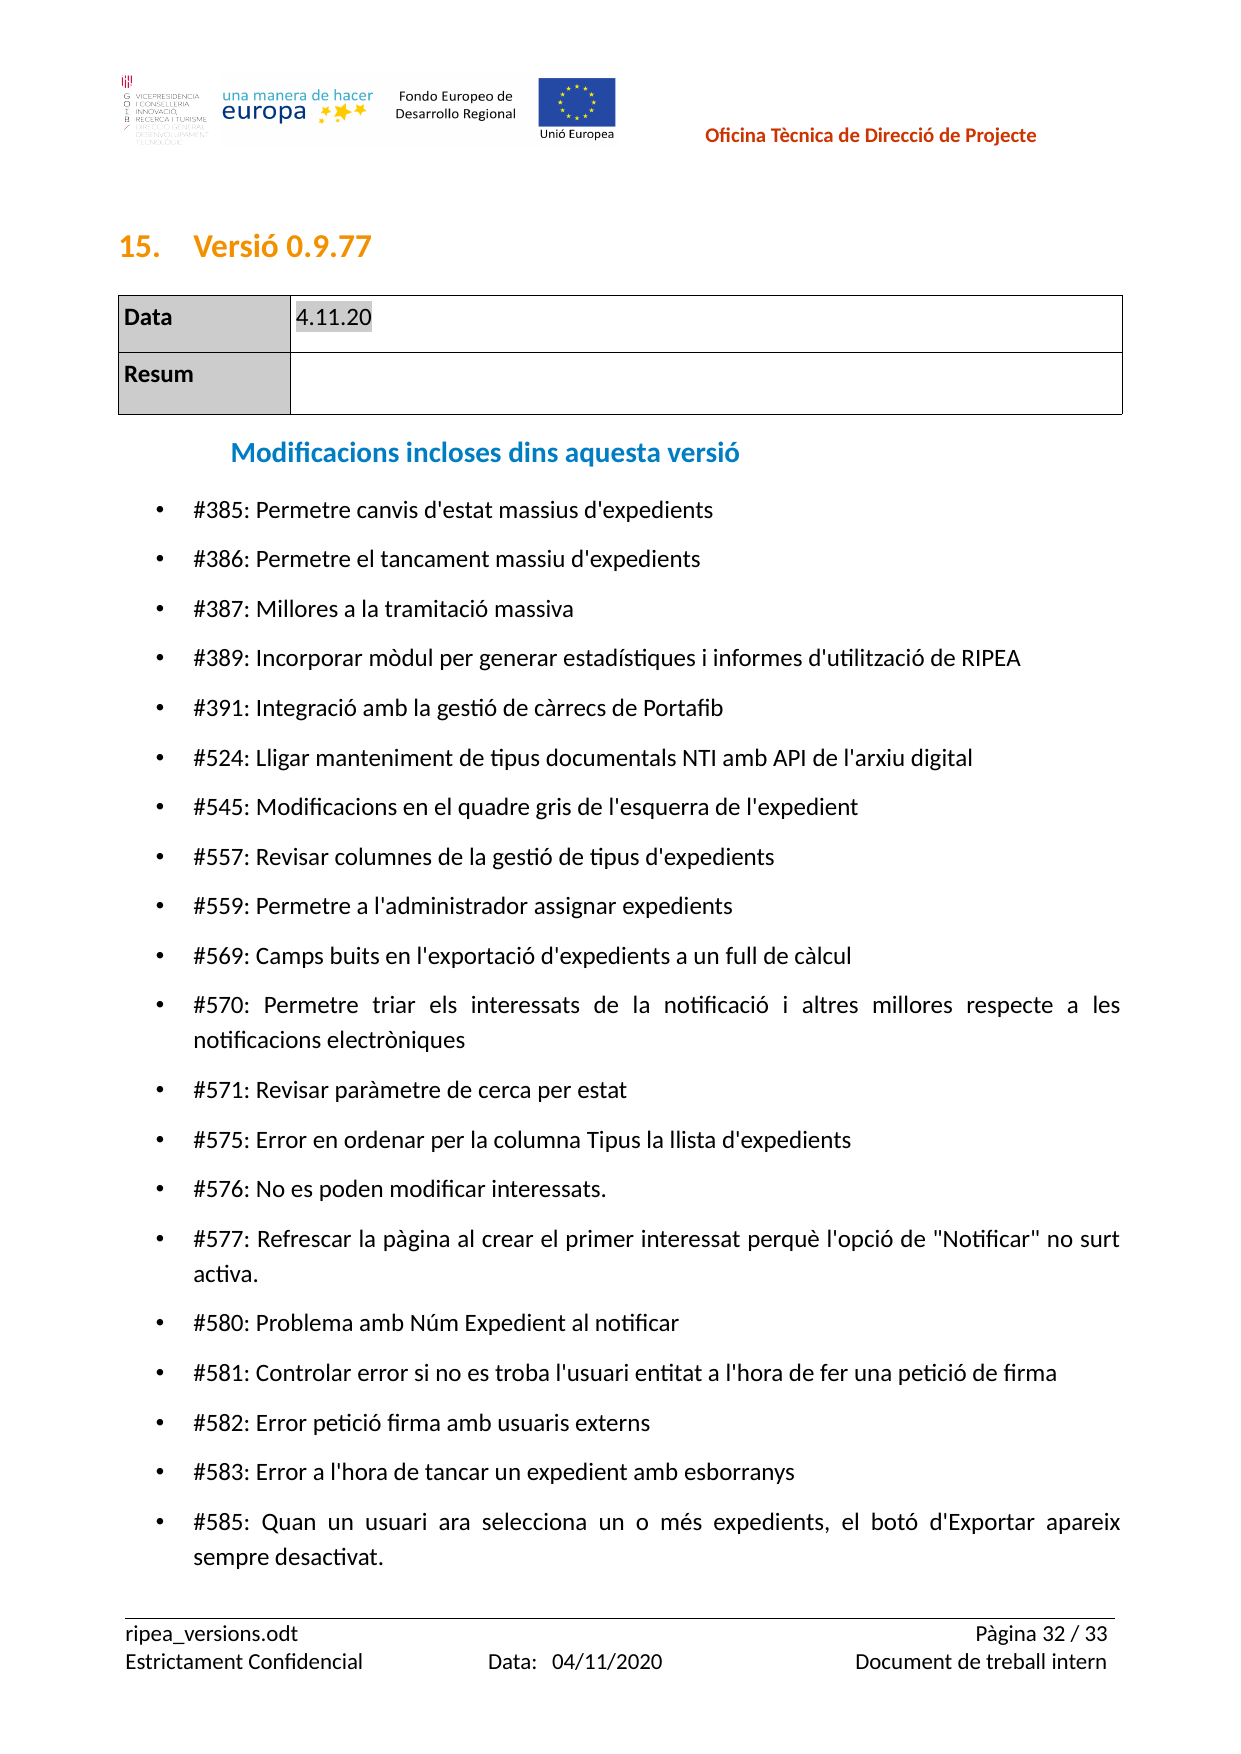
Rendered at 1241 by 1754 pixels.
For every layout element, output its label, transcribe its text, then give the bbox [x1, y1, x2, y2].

list #559: Permetre a l'administrador assignar expedients [156, 890, 1122, 921]
list #524: Lligar manteniment de tipus documentals NTI amb API de l'arxiu digital [156, 742, 1122, 772]
table_cell [291, 353, 1122, 414]
list #577: Refrescar la pàgina al crear el primer interessat perquè l'opció de "Notificar" no surt activa. [156, 1223, 1122, 1288]
table_header 4.11.20 [291, 296, 1122, 352]
list #571: Revisar paràmetre de cerca per estat [156, 1074, 1122, 1105]
subtitle Modificacions incloses dins aquesta versió [153, 434, 1122, 470]
picture [118, 73, 213, 147]
list #545: Modificacions en el quadre gris de l'esquerra de l'expedient [156, 791, 1122, 822]
table_header Data [119, 296, 290, 352]
list #569: Camps buits en l'exportació d'expedients a un full de càlcul [156, 940, 1122, 971]
subtitle Versió 0.9.77 [118, 225, 1122, 266]
list #389: Incorporar mòdul per generar estadístiques i informes d'utilització de RIPEA [156, 642, 1122, 673]
picture [219, 73, 621, 147]
list #387: Millores a la tramitació massiva [156, 593, 1122, 623]
list #585: Quan un usuari ara selecciona un o més expedients, el botó d'Exportar apareix sempre desactivat. [156, 1506, 1122, 1571]
list #580: Problema amb Núm Expedient al notificar [156, 1307, 1122, 1338]
list #391: Integració amb la gestió de càrrecs de Portafib [156, 692, 1122, 723]
list #386: Permetre el tancament massiu d'expedients [156, 543, 1122, 574]
table_cell Resum [119, 353, 290, 414]
list #575: Error en ordenar per la columna Tipus la llista d'expedients [156, 1124, 1122, 1154]
list #557: Revisar columnes de la gestió de tipus d'expedients [156, 841, 1122, 871]
list #570: Permetre triar els interessats de la notificació i altres millores respecte a les notificacions electròniques [156, 989, 1122, 1055]
list #385: Permetre canvis d'estat massius d'expedients [156, 494, 1122, 524]
list #582: Error petició firma amb usuaris externs [156, 1407, 1122, 1437]
list #583: Error a l'hora de tancar un expedient amb esborranys [156, 1456, 1122, 1487]
list #576: No es poden modificar interessats. [156, 1173, 1122, 1204]
list #581: Controlar error si no es troba l'usuari entitat a l'hora de fer una petició de firma [156, 1357, 1122, 1388]
